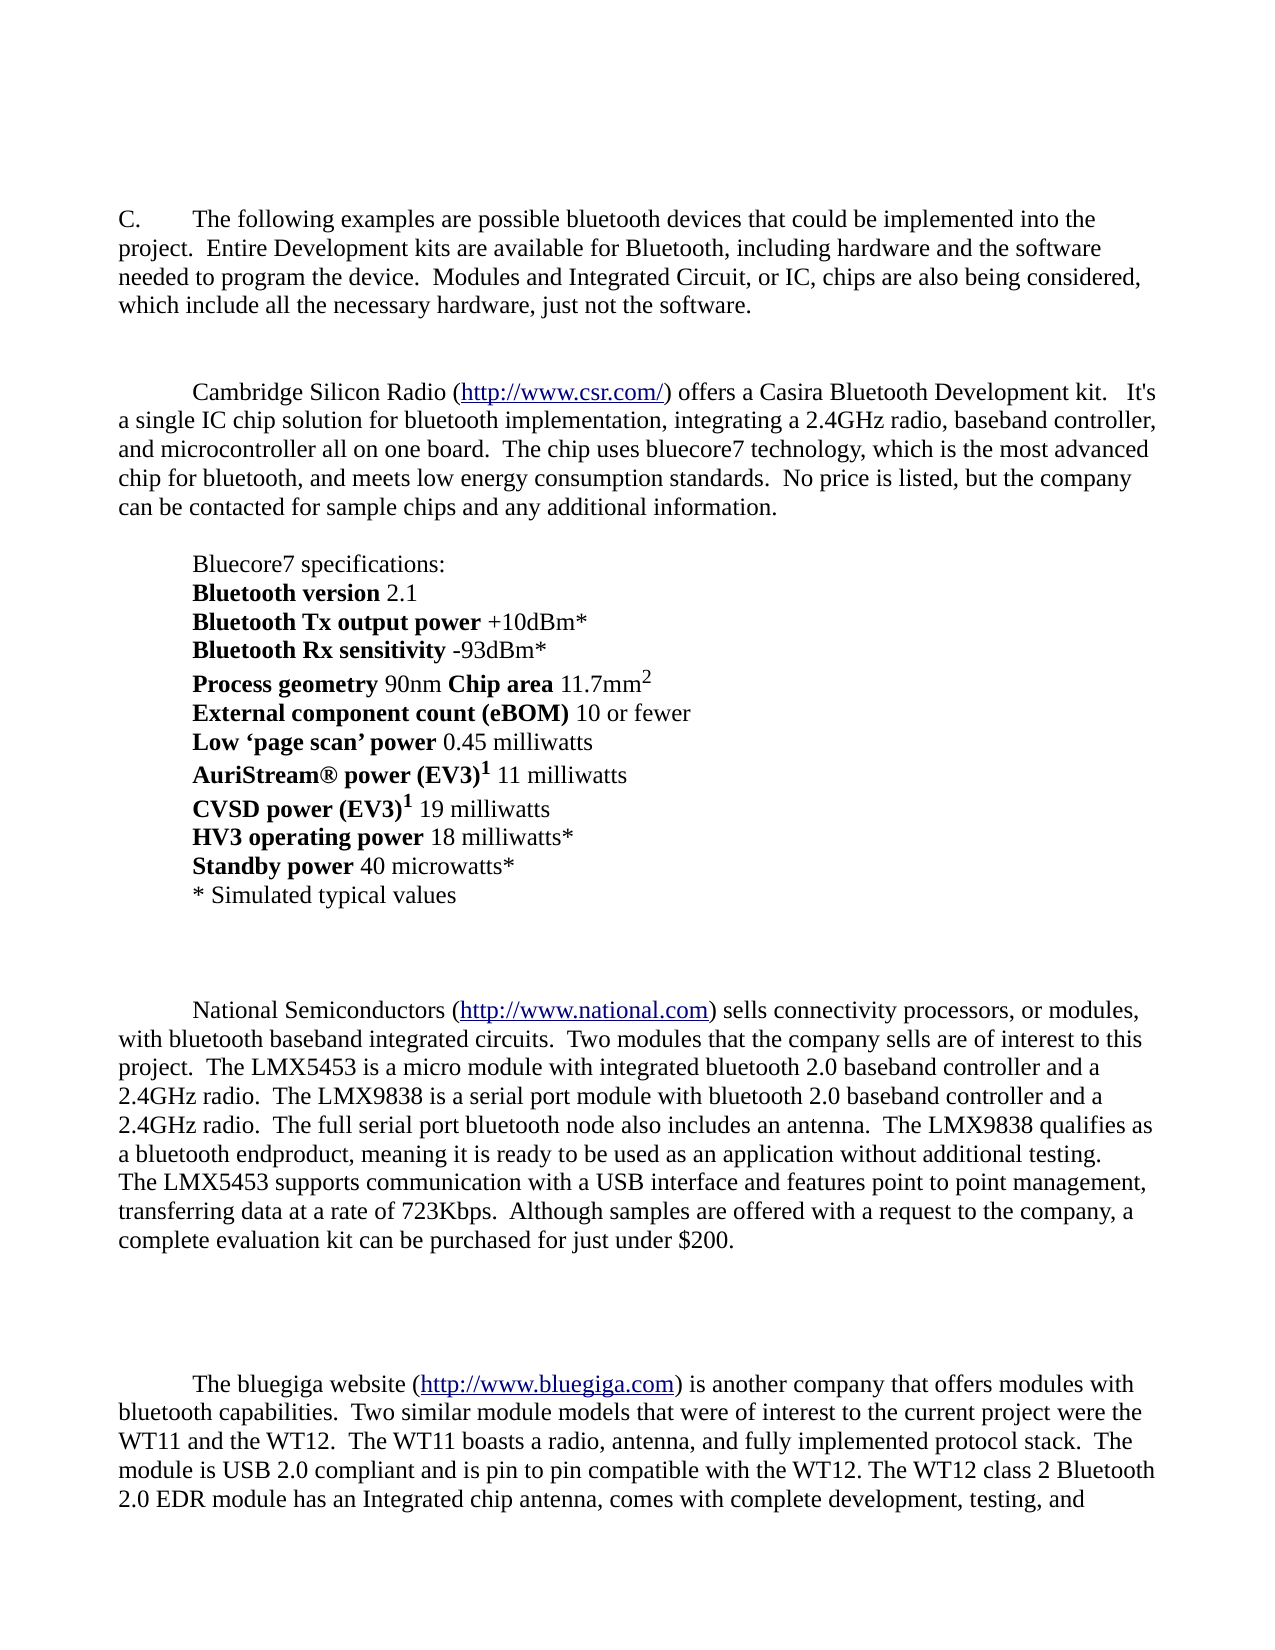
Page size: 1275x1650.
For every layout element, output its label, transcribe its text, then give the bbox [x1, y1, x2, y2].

text C. The following examples are possible bluetooth devices that could be implemented into the project. Entire Development kits are available for Bluetooth, including hardware and the software needed to program the device. Modules and Integrated Circuit, or IC, chips are also being considered, which include all the necessary hardware, just not the software. [118, 204, 1157, 319]
text The bluegiga website (http://www.bluegiga.com) is another company that offers modules with bluetooth capabilities. Two similar module models that were of interest to the current project were the WT11 and the WT12. The WT11 boasts a radio, antenna, and fully implemented protocol stack. The module is USB 2.0 compliant and is pin to pin compatible with the WT12. The WT12 class 2 Bluetooth 2.0 EDR module has an Integrated chip antenna, comes with complete development, testing, and [118, 1369, 1157, 1512]
text Process geometry 90nm Chip area 11.7mm2 [118, 664, 1157, 698]
text AuriStream® power (EV3)1 11 milliwatts [118, 755, 1157, 789]
text Bluecore7 specifications: [118, 549, 1157, 578]
text Bluetooth version 2.1 [118, 578, 1157, 607]
text HV3 operating power 18 milliwatts* [118, 822, 1157, 851]
text Bluetooth Rx sensitivity -93dBm* [118, 636, 1157, 664]
text Bluetooth Tx output power +10dBm* [118, 607, 1157, 636]
text National Semiconductors (http://www.national.com) sells connectivity processors, or modules, with bluetooth baseband integrated circuits. Two modules that the company sells are of interest to this project. The LMX5453 is a micro module with integrated bluetooth 2.0 baseband controller and a 2.4GHz radio. The LMX9838 is a serial port module with bluetooth 2.0 baseband controller and a 2.4GHz radio. The full serial port bluetooth node also includes an antenna. The LMX9838 qualifies as a bluetooth endproduct, meaning it is ready to be used as an application without additional testing. The LMX5453 supports communication with a USB interface and features point to point management, transferring data at a rate of 723Kbps. Although samples are offered with a request to the company, a complete evaluation kit can be purchased for just under $200. [118, 995, 1157, 1254]
text External component count (eBOM) 10 or fewer [118, 698, 1157, 727]
text CVSD power (EV3)1 19 milliwatts [118, 789, 1157, 822]
text Low ‘page scan’ power 0.45 milliwatts [118, 727, 1157, 755]
text Cambridge Silicon Radio (http://www.csr.com/) offers a Casira Bluetooth Development kit. It's a single IC chip solution for bluetooth implementation, integrating a 2.4GHz radio, baseband controller, and microcontroller all on one board. The chip uses bluecore7 technology, which is the most advanced chip for bluetooth, and meets low energy consumption standards. No price is listed, but the company can be contacted for sample chips and any additional information. [118, 377, 1157, 521]
text * Simulated typical values [118, 880, 1157, 909]
text Standby power 40 microwatts* [118, 851, 1157, 880]
